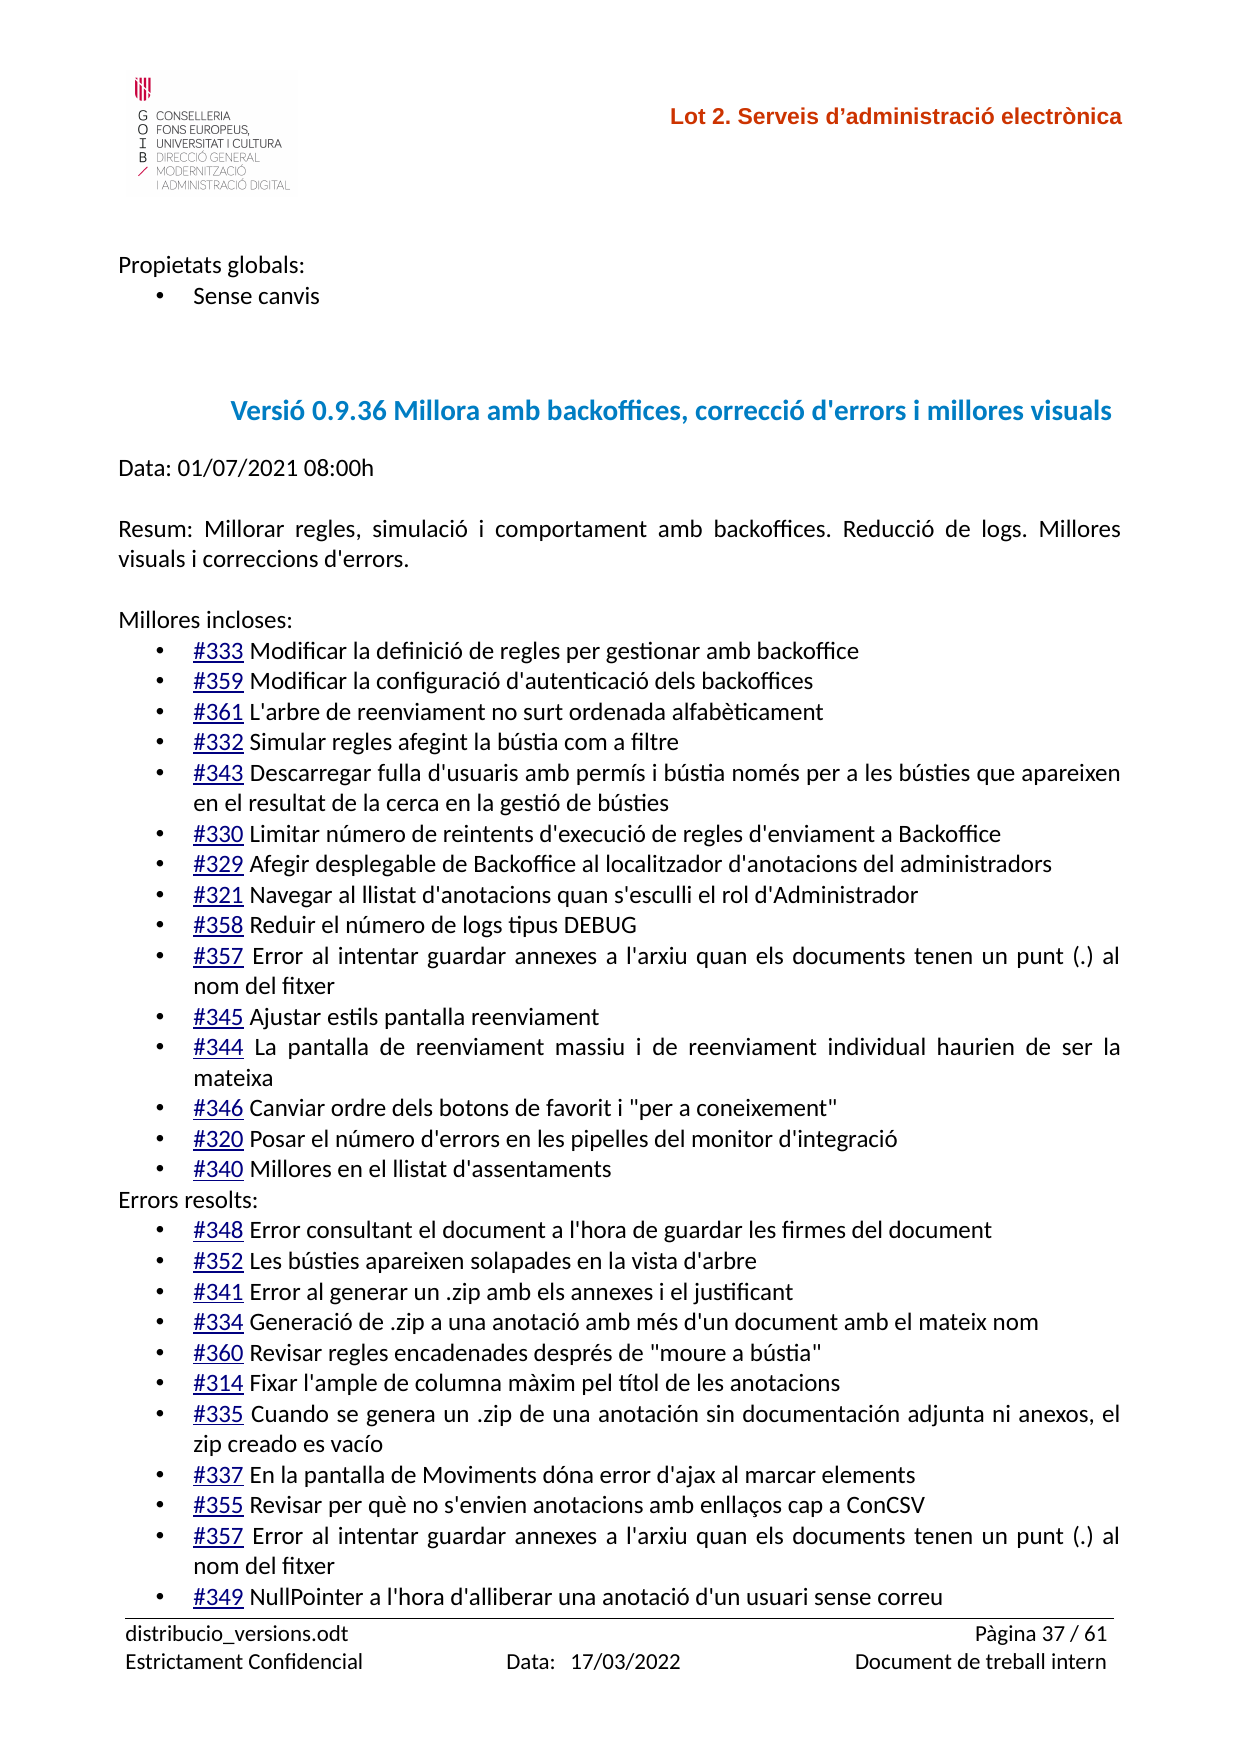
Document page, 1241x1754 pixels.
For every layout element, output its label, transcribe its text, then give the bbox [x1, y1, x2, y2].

list #340 Millores en el llistat d'assentaments [156, 1154, 1122, 1184]
list #329 Afegir desplegable de Backoffice al localitzador d'anotacions del administradors [156, 848, 1122, 879]
text Resum: Millorar regles, simulació i comportament amb backoffices. Reducció de logs. Millores visuals i correccions d'errors. [118, 513, 1122, 574]
text Propietats globals: [118, 250, 1122, 280]
picture [126, 70, 299, 197]
list #348 Error consultant el document a l'hora de guardar les firmes del document [156, 1215, 1122, 1245]
list #360 Revisar regles encadenades després de "moure a bústia" [156, 1337, 1122, 1367]
subtitle Versió 0.9.36 Millora amb backoffices, correcció d'errors i millores visuals [153, 392, 1122, 428]
list #333 Modificar la definició de regles per gestionar amb backoffice [156, 635, 1122, 665]
list #358 Reduir el número de logs tipus DEBUG [156, 909, 1122, 940]
list #361 L'arbre de reenviament no surt ordenada alfabèticament [156, 696, 1122, 726]
list #343 Descarregar fulla d'usuaris amb permís i bústia només per a les bústies que apareixen en el resultat de la cerca en la gestió de bústies [156, 757, 1122, 818]
list #352 Les bústies apareixen solapades en la vista d'arbre [156, 1245, 1122, 1276]
list #345 Ajustar estils pantalla reenviament [156, 1001, 1122, 1032]
list #357 Error al intentar guardar annexes a l'arxiu quan els documents tenen un punt (.) al nom del fitxer [156, 940, 1122, 1001]
list #335 Cuando se genera un .zip de una anotación sin documentación adjunta ni anexos, el zip creado es vacío [156, 1398, 1122, 1459]
list #337 En la pantalla de Moviments dóna error d'ajax al marcar elements [156, 1459, 1122, 1489]
list #321 Navegar al llistat d'anotacions quan s'esculli el rol d'Administrador [156, 879, 1122, 909]
list #341 Error al generar un .zip amb els annexes i el justificant [156, 1276, 1122, 1306]
list #349 NullPointer a l'hora d'alliberar una anotació d'un usuari sense correu [156, 1581, 1122, 1611]
list #320 Posar el número d'errors en les pipelles del monitor d'integració [156, 1123, 1122, 1154]
list #346 Canviar ordre dels botons de favorit i "per a coneixement" [156, 1093, 1122, 1123]
list Sense canvis [156, 280, 1122, 311]
list #334 Generació de .zip a una anotació amb més d'un document amb el mateix nom [156, 1306, 1122, 1337]
text Millores incloses: [118, 604, 1122, 635]
list #314 Fixar l'ample de columna màxim pel títol de les anotacions [156, 1367, 1122, 1398]
list #332 Simular regles afegint la bústia com a filtre [156, 726, 1122, 757]
list #355 Revisar per què no s'envien anotacions amb enllaços cap a ConCSV [156, 1489, 1122, 1520]
list #330 Limitar número de reintents d'execució de regles d'enviament a Backoffice [156, 818, 1122, 848]
list #344 La pantalla de reenviament massiu i de reenviament individual haurien de ser la mateixa [156, 1032, 1122, 1093]
text Errors resolts: [118, 1184, 1122, 1215]
text Data: 01/07/2021 08:00h [118, 452, 1122, 482]
list #359 Modificar la configuració d'autenticació dels backoffices [156, 665, 1122, 696]
list #357 Error al intentar guardar annexes a l'arxiu quan els documents tenen un punt (.) al nom del fitxer [156, 1520, 1122, 1581]
